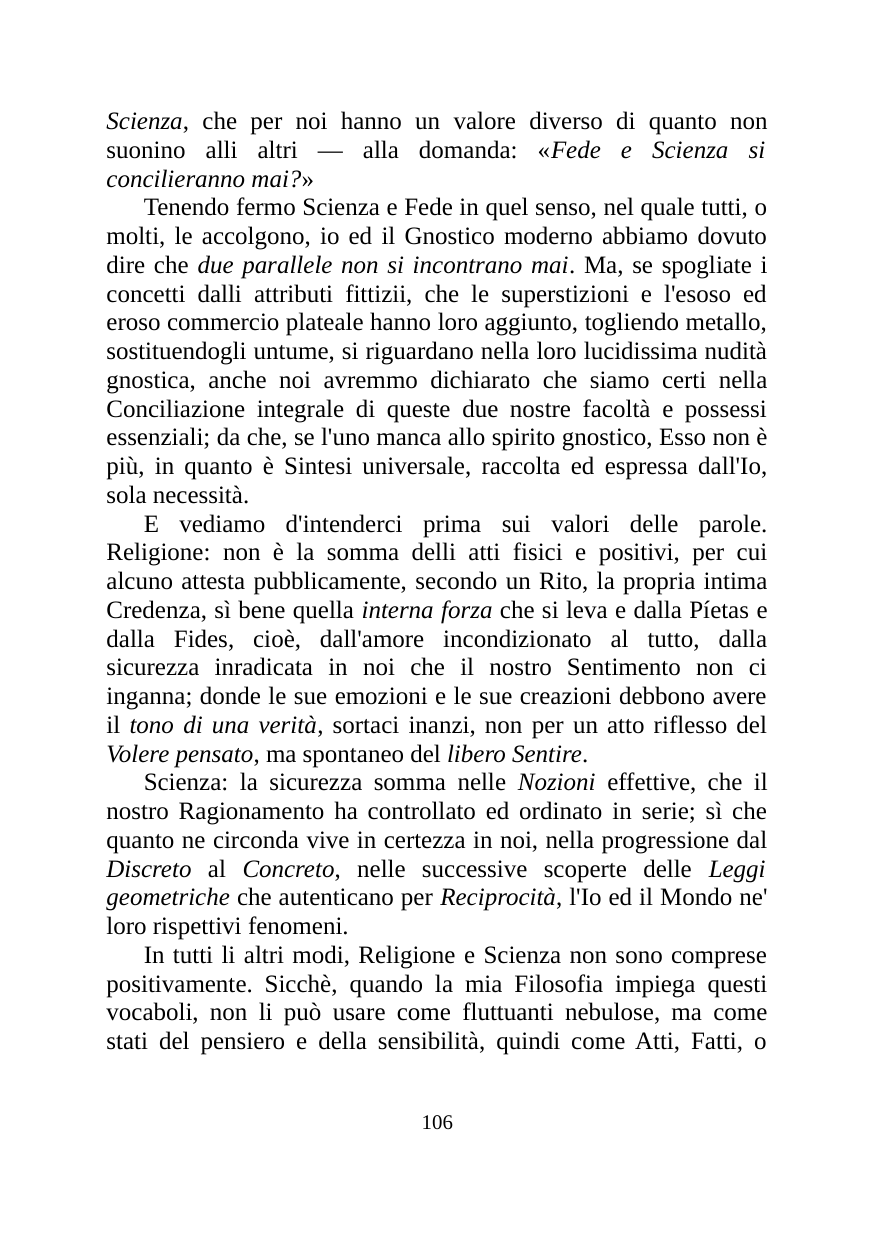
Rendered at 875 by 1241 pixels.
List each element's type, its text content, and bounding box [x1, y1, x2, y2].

text Scienza, che per noi hanno un valore diverso di quanto non suonino alli altri — alla domanda: «Fede e Scienza si concilieranno mai?» [106, 106, 768, 192]
text In tutti li altri modi, Religione e Scienza non sono comprese positivamente. Sicchè, quando la mia Filosofia impiega questi vocaboli, non li può usare come fluttuanti nebulose, ma come stati del pensiero e della sensibilità, quindi come Atti, Fatti, o [106, 940, 768, 1055]
text E vediamo d'intenderci prima sui valori delle parole. Religione: non è la somma delli atti fisici e positivi, per cui alcuno attesta pubblicamente, secondo un Rito, la propria intima Credenza, sì bene quella interna forza che si leva e dalla Píetas e dalla Fides, cioè, dall'amore incondizionato al tutto, dalla sicurezza inradicata in noi che il nostro Sentimento non ci inganna; donde le sue emozioni e le sue creazioni debbono avere il tono di una verità, sortaci inanzi, non per un atto riflesso del Volere pensato, ma spontaneo del libero Sentire. [106, 509, 768, 767]
text Scienza: la sicurezza somma nelle Nozioni effettive, che il nostro Ragionamento ha controllato ed ordinato in serie; sì che quanto ne circonda vive in certezza in noi, nella progressione dal Discreto al Concreto, nelle successive scoperte delle Leggi geometriche che autenticano per Reciprocità, l'Io ed il Mondo ne' loro rispettivi fenomeni. [106, 767, 768, 940]
text Tenendo fermo Scienza e Fede in quel senso, nel quale tutti, o molti, le accolgono, io ed il Gnostico moderno abbiamo dovuto dire che due parallele non si incontrano mai. Ma, se spogliate i concetti dalli attributi fittizii, che le superstizioni e l'esoso ed eroso commercio plateale hanno loro aggiunto, togliendo metallo, sostituendogli untume, si riguardano nella loro lucidissima nudità gnostica, anche noi avremmo dichiarato che siamo certi nella Conciliazione integrale di queste due nostre facoltà e possessi essenziali; da che, se l'uno manca allo spirito gnostico, Esso non è più, in quanto è Sintesi universale, raccolta ed espressa dall'Io, sola necessità. [106, 192, 768, 509]
